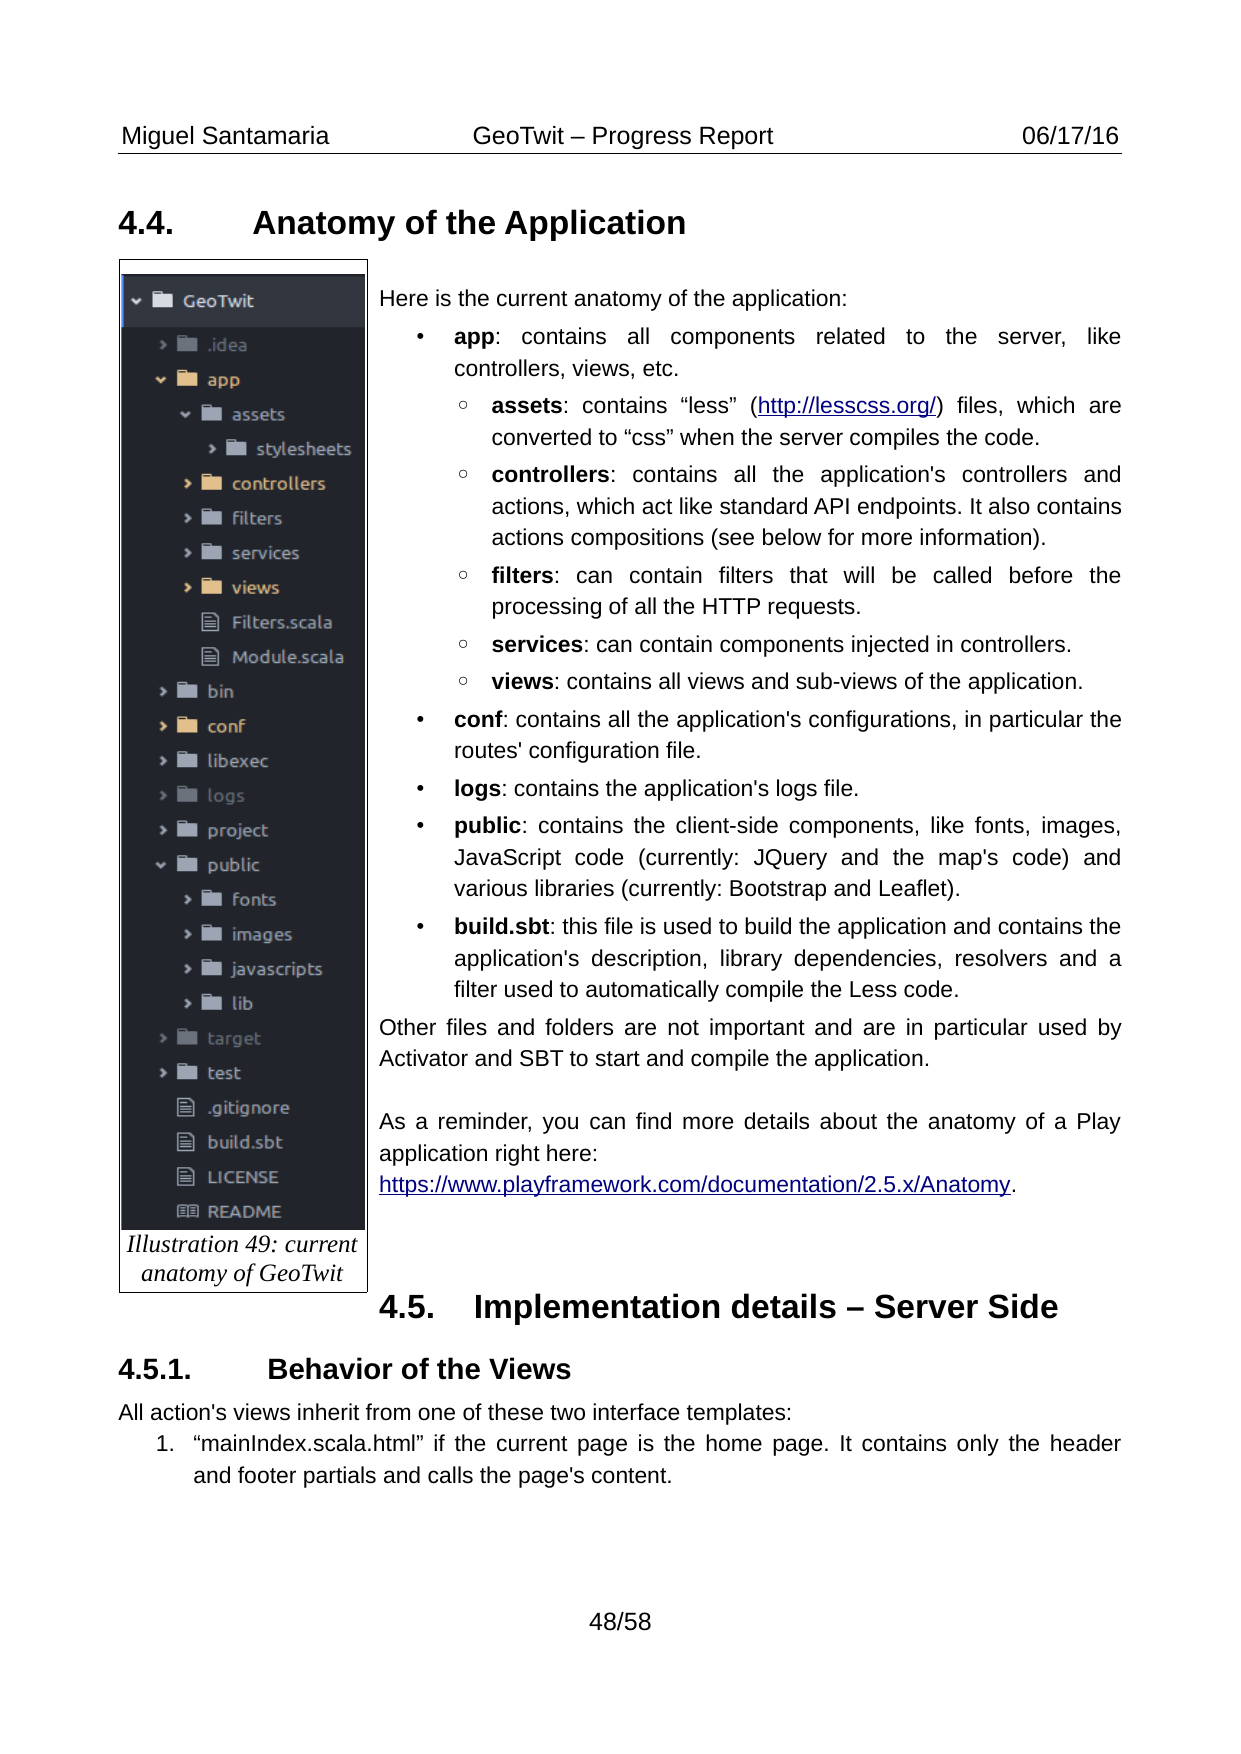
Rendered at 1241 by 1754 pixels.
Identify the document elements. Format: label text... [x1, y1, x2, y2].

text Here is the current anatomy of the application: [368, 285, 1122, 312]
list build.sbt: this file is used to build the application and contains the application's description, library dependencies, resolvers and a filter used to automatically compile the Less code. [368, 913, 1122, 1002]
text https://www.playframework.com/documentation/2.5.x/Anatomy. [368, 1171, 1122, 1229]
subtitle Implementation details – Server Side [118, 1286, 1122, 1325]
list “mainIndex.scala.html” if the current page is the home page. It contains only the header and footer partials and calls the page's content. [156, 1430, 1122, 1488]
text Illustration 49: current anatomy of GeoTwit [122, 1230, 364, 1287]
list app: contains all components related to the server, like controllers, views, etc. [368, 323, 1122, 381]
list views: contains all views and sub-views of the application. [368, 668, 1122, 694]
text As a reminder, you can find more details about the anatomy of a Play application right here: [368, 1108, 1122, 1166]
text All action's views inherit from one of these two interface templates: [118, 1398, 1122, 1425]
list controllers: contains all the application's controllers and actions, which act like standard API endpoints. It also contains actions compositions (see below for more information). [368, 461, 1122, 551]
subtitle Anatomy of the Application [118, 203, 1122, 242]
list conf: contains all the application's configurations, in particular the routes' configuration file. [368, 706, 1122, 764]
list assets: contains “less” (http://lesscss.org/) files, which are converted to “css” when the server compiles the code. [368, 392, 1122, 450]
list logs: contains the application's logs file. [368, 775, 1122, 801]
text Other files and folders are not important and are in particular used by Activator and SBT to start and compile the application. [368, 1013, 1122, 1071]
picture [121, 274, 365, 1230]
list services: can contain components injected in controllers. [368, 631, 1122, 657]
list public: contains the client-side components, like fonts, images, JavaScript code (currently: JQuery and the map's code) and various libraries (currently: Bootstrap and Leaflet). [368, 812, 1122, 902]
list filters: can contain filters that will be called before the processing of all the HTTP requests. [368, 562, 1122, 619]
subtitle Behavior of the Views [118, 1352, 1122, 1386]
